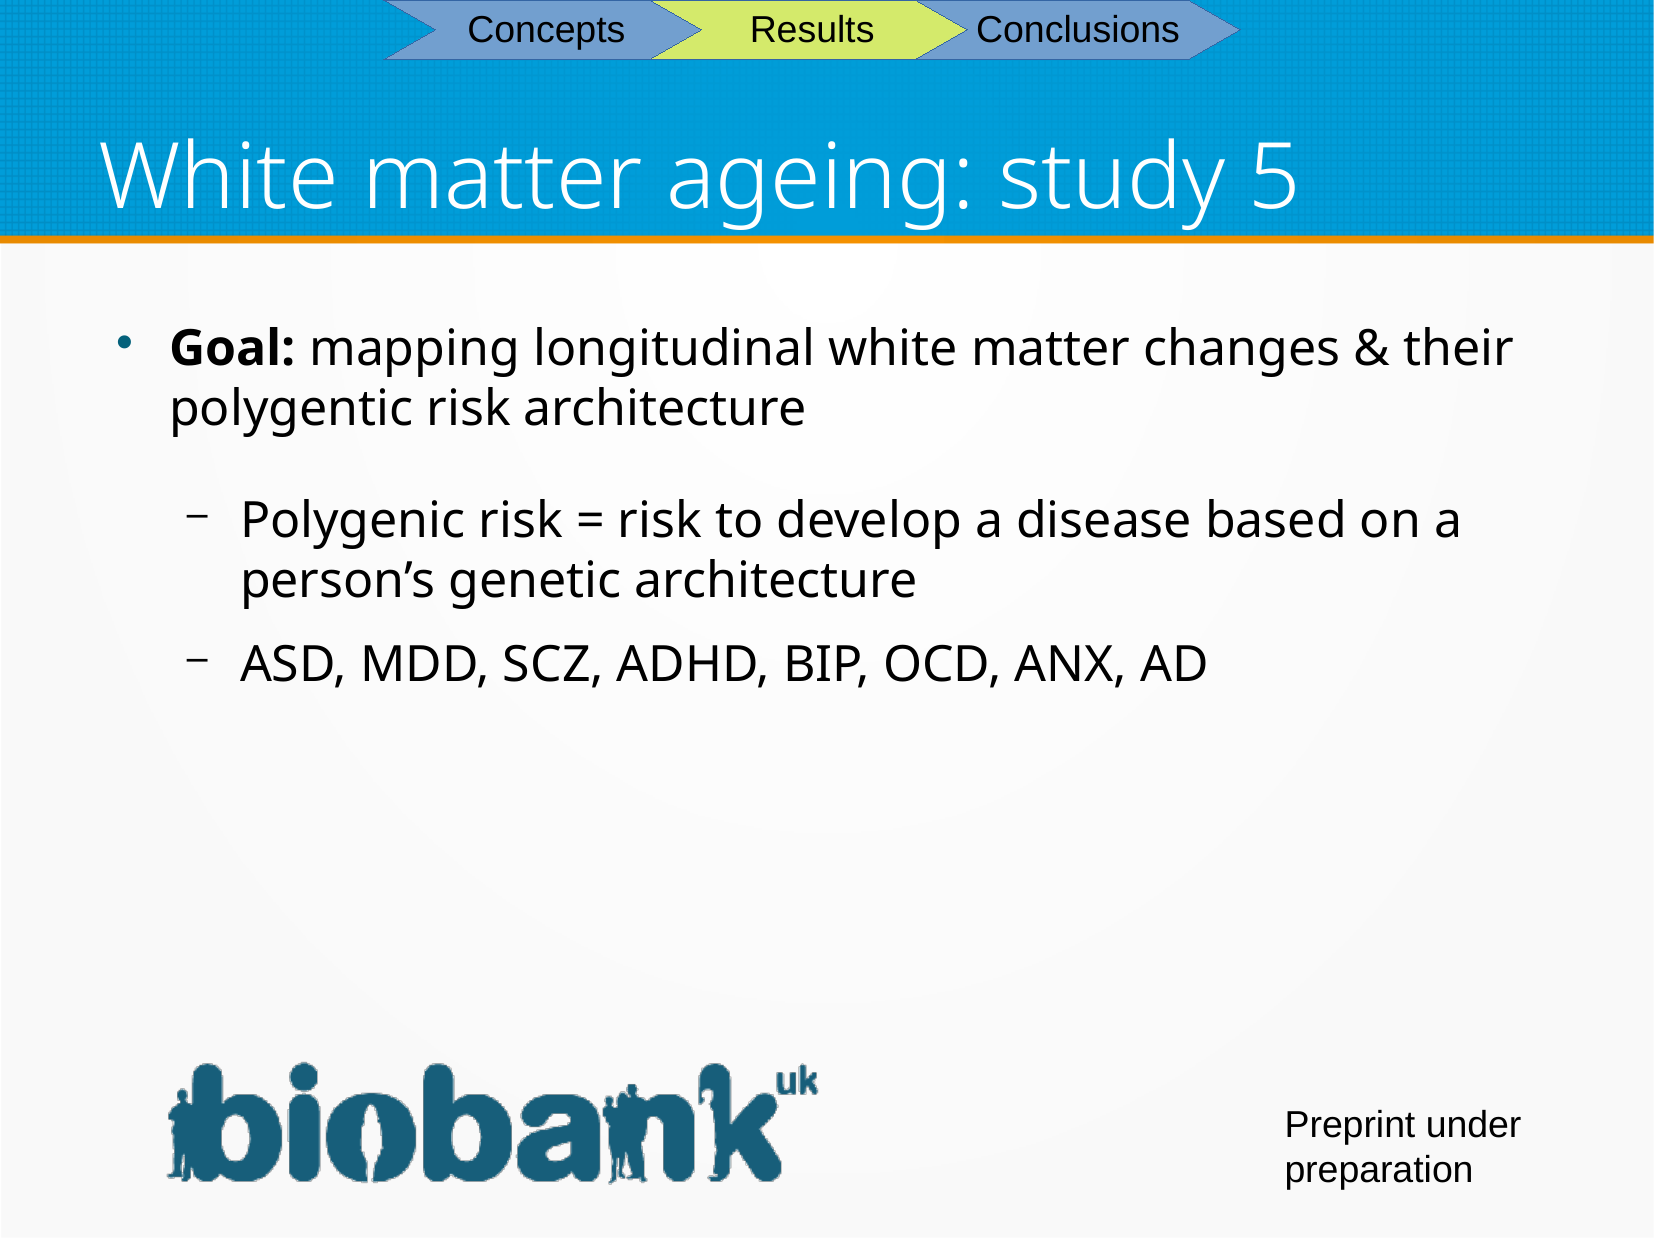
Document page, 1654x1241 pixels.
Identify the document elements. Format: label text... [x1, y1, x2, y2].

text_box Results [649, 0, 966, 60]
picture [0, 236, 1654, 1241]
title White matter ageing: study 5 [98, 19, 1654, 227]
text_box Conclusions [915, 0, 1241, 60]
list Goal: mapping longitudinal white matter changes & their polygentic risk architecture Polygenic risk = risk to develop a disease based on a person’s genetic architecture ASD, MDD, SCZ, ADHD, BIP, OCD, ANX, AD [98, 315, 1625, 1080]
text_box Preprint under preparation [1269, 1092, 1625, 1211]
text_box Concepts [383, 0, 700, 60]
